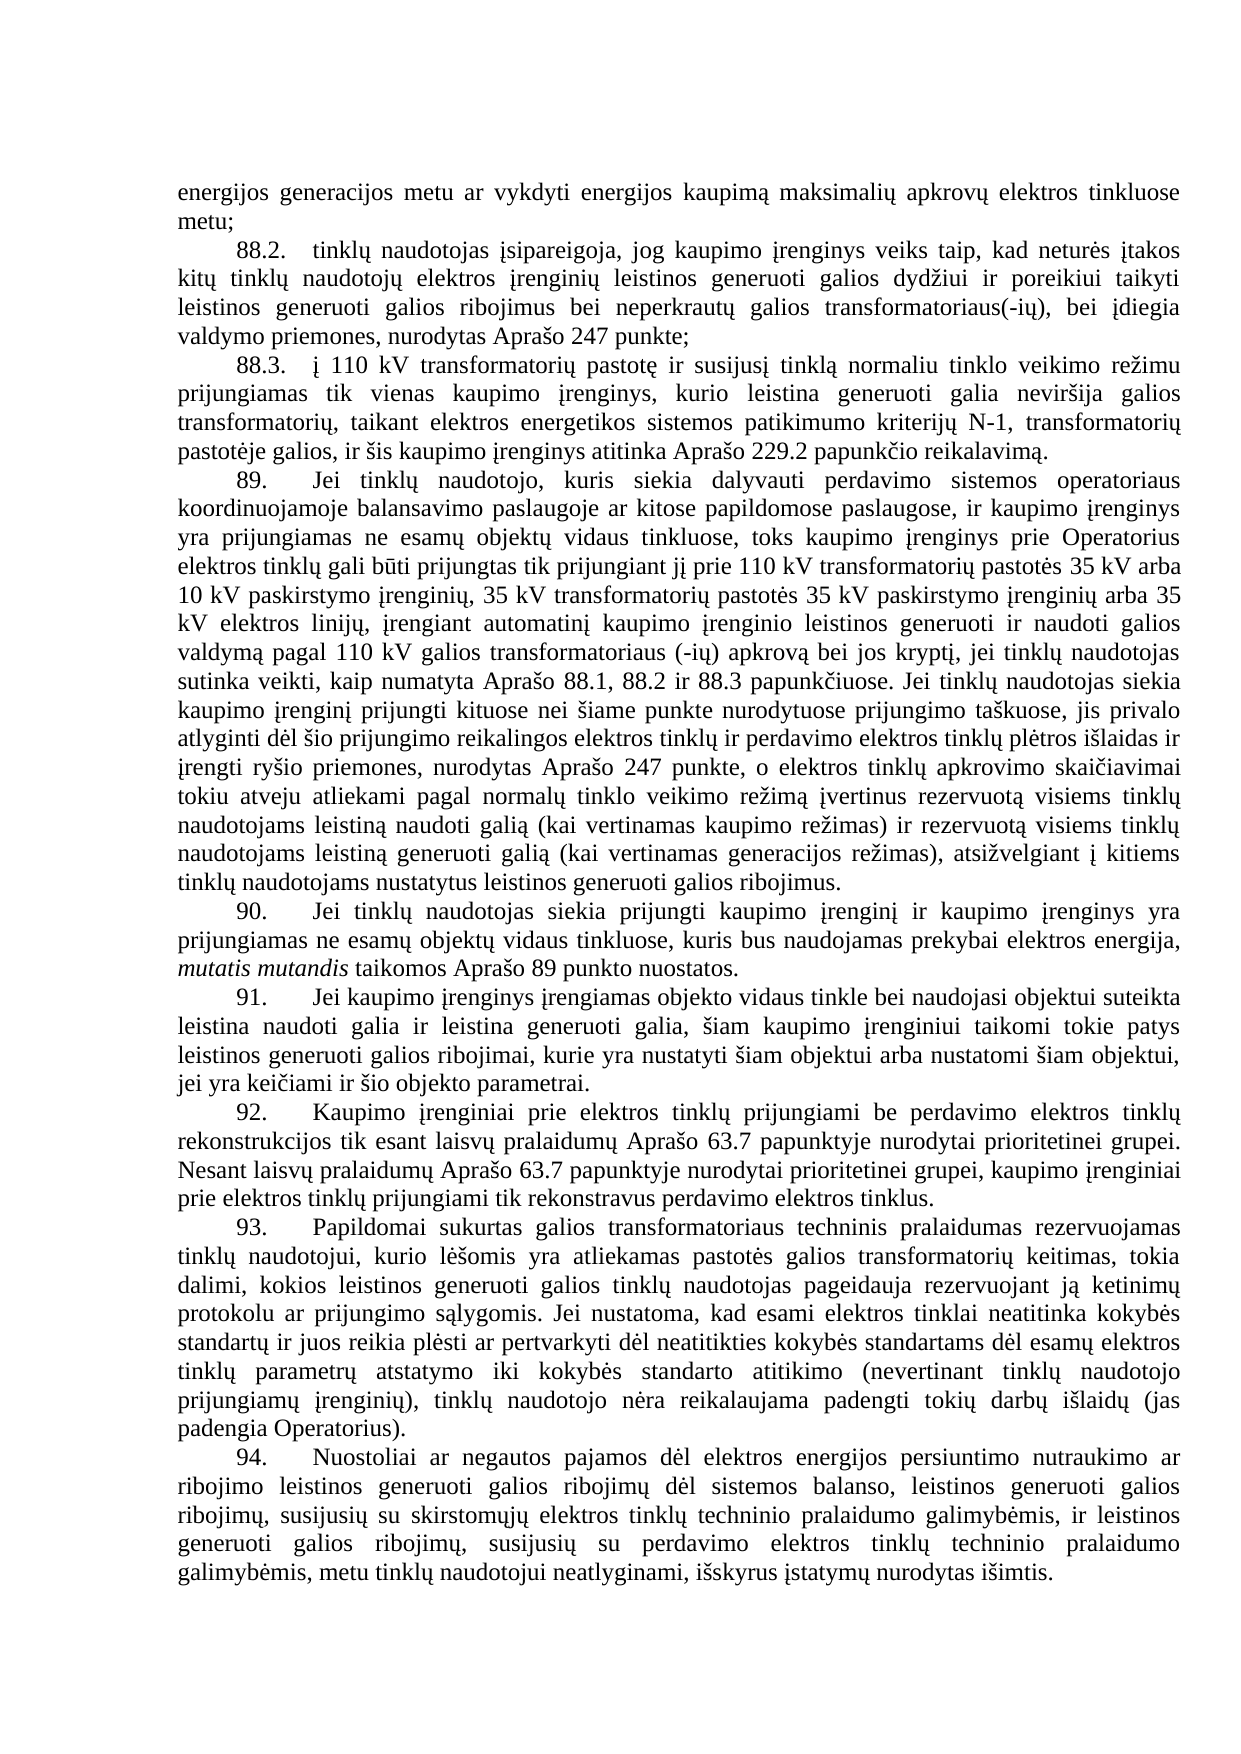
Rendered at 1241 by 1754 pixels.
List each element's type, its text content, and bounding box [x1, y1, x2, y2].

text 91. Jei kaupimo įrenginys įrengiamas objekto vidaus tinkle bei naudojasi objektui suteikta leistina naudoti galia ir leistina generuoti galia, šiam kaupimo įrenginiui taikomi tokie patys leistinos generuoti galios ribojimai, kurie yra nustatyti šiam objektui arba nustatomi šiam objektui, jei yra keičiami ir šio objekto parametrai. [177, 982, 1181, 1097]
text 88.2. tinklų naudotojas įsipareigoja, jog kaupimo įrenginys veiks taip, kad neturės įtakos kitų tinklų naudotojų elektros įrenginių leistinos generuoti galios dydžiui ir poreikiui taikyti leistinos generuoti galios ribojimus bei neperkrautų galios transformatoriaus(-ių), bei įdiegia valdymo priemones, nurodytas Aprašo ‎247 punkte; [177, 235, 1181, 350]
text 93. Papildomai sukurtas galios transformatoriaus techninis pralaidumas rezervuojamas tinklų naudotojui, kurio lėšomis yra atliekamas pastotės galios transformatorių keitimas, tokia dalimi, kokios leistinos generuoti galios tinklų naudotojas pageidauja rezervuojant ją ketinimų protokolu ar prijungimo sąlygomis. Jei nustatoma, kad esami elektros tinklai neatitinka kokybės standartų ir juos reikia plėsti ar pertvarkyti dėl neatitikties kokybės standartams dėl esamų elektros tinklų parametrų atstatymo iki kokybės standarto atitikimo (nevertinant tinklų naudotojo prijungiamų įrenginių), tinklų naudotojo nėra reikalaujama padengti tokių darbų išlaidų (jas padengia Operatorius). [177, 1212, 1181, 1442]
text 89. Jei tinklų naudotojo, kuris siekia dalyvauti perdavimo sistemos operatoriaus koordinuojamoje balansavimo paslaugoje ar kitose papildomose paslaugose, ir kaupimo įrenginys yra prijungiamas ne esamų objektų vidaus tinkluose, toks kaupimo įrenginys prie Operatorius elektros tinklų gali būti prijungtas tik prijungiant jį prie 110 kV transformatorių pastotės 35 kV arba 10 kV paskirstymo įrenginių, 35 kV transformatorių pastotės 35 kV paskirstymo įrenginių arba 35 kV elektros linijų, įrengiant automatinį kaupimo įrenginio leistinos generuoti ir naudoti galios valdymą pagal 110 kV galios transformatoriaus (-ių) apkrovą bei jos kryptį, jei tinklų naudotojas sutinka veikti, kaip numatyta Aprašo ‎88.1, ‎88.2 ir ‎88.3 papunkčiuose. Jei tinklų naudotojas siekia kaupimo įrenginį prijungti kituose nei šiame punkte nurodytuose prijungimo taškuose, jis privalo atlyginti dėl šio prijungimo reikalingos elektros tinklų ir perdavimo elektros tinklų plėtros išlaidas ir įrengti ryšio priemones, nurodytas Aprašo ‎247 punkte, o elektros tinklų apkrovimo skaičiavimai tokiu atveju atliekami pagal normalų tinklo veikimo režimą įvertinus rezervuotą visiems tinklų naudotojams leistiną naudoti galią (kai vertinamas kaupimo režimas) ir rezervuotą visiems tinklų naudotojams leistiną generuoti galią (kai vertinamas generacijos režimas), atsižvelgiant į kitiems tinklų naudotojams nustatytus leistinos generuoti galios ribojimus. [177, 465, 1181, 896]
text 90. Jei tinklų naudotojas siekia prijungti kaupimo įrenginį ir kaupimo įrenginys yra prijungiamas ne esamų objektų vidaus tinkluose, kuris bus naudojamas prekybai elektros energija, mutatis mutandis taikomos Aprašo ‎89 punkto nuostatos. [177, 896, 1181, 982]
text 92. Kaupimo įrenginiai prie elektros tinklų prijungiami be perdavimo elektros tinklų rekonstrukcijos tik esant laisvų pralaidumų Aprašo ‎63.7 papunktyje nurodytai prioritetinei grupei. Nesant laisvų pralaidumų Aprašo ‎63.7 papunktyje nurodytai prioritetinei grupei, kaupimo įrenginiai prie elektros tinklų prijungiami tik rekonstravus perdavimo elektros tinklus. [177, 1097, 1181, 1212]
text 88.3. į 110 kV transformatorių pastotę ir susijusį tinklą normaliu tinklo veikimo režimu prijungiamas tik vienas kaupimo įrenginys, kurio leistina generuoti galia neviršija galios transformatorių, taikant elektros energetikos sistemos patikimumo kriterijų N-1, transformatorių pastotėje galios, ir šis kaupimo įrenginys atitinka Aprašo ‎229.2 papunkčio reikalavimą. [177, 350, 1181, 465]
text energijos generacijos metu ar vykdyti energijos kaupimą maksimalių apkrovų elektros tinkluose metu; [177, 177, 1181, 235]
text 94. Nuostoliai ar negautos pajamos dėl elektros energijos persiuntimo nutraukimo ar ribojimo leistinos generuoti galios ribojimų dėl sistemos balanso, leistinos generuoti galios ribojimų, susijusių su skirstomųjų elektros tinklų techninio pralaidumo galimybėmis, ir leistinos generuoti galios ribojimų, susijusių su perdavimo elektros tinklų techninio pralaidumo galimybėmis, metu tinklų naudotojui neatlyginami, išskyrus įstatymų nurodytas išimtis. [177, 1442, 1181, 1586]
